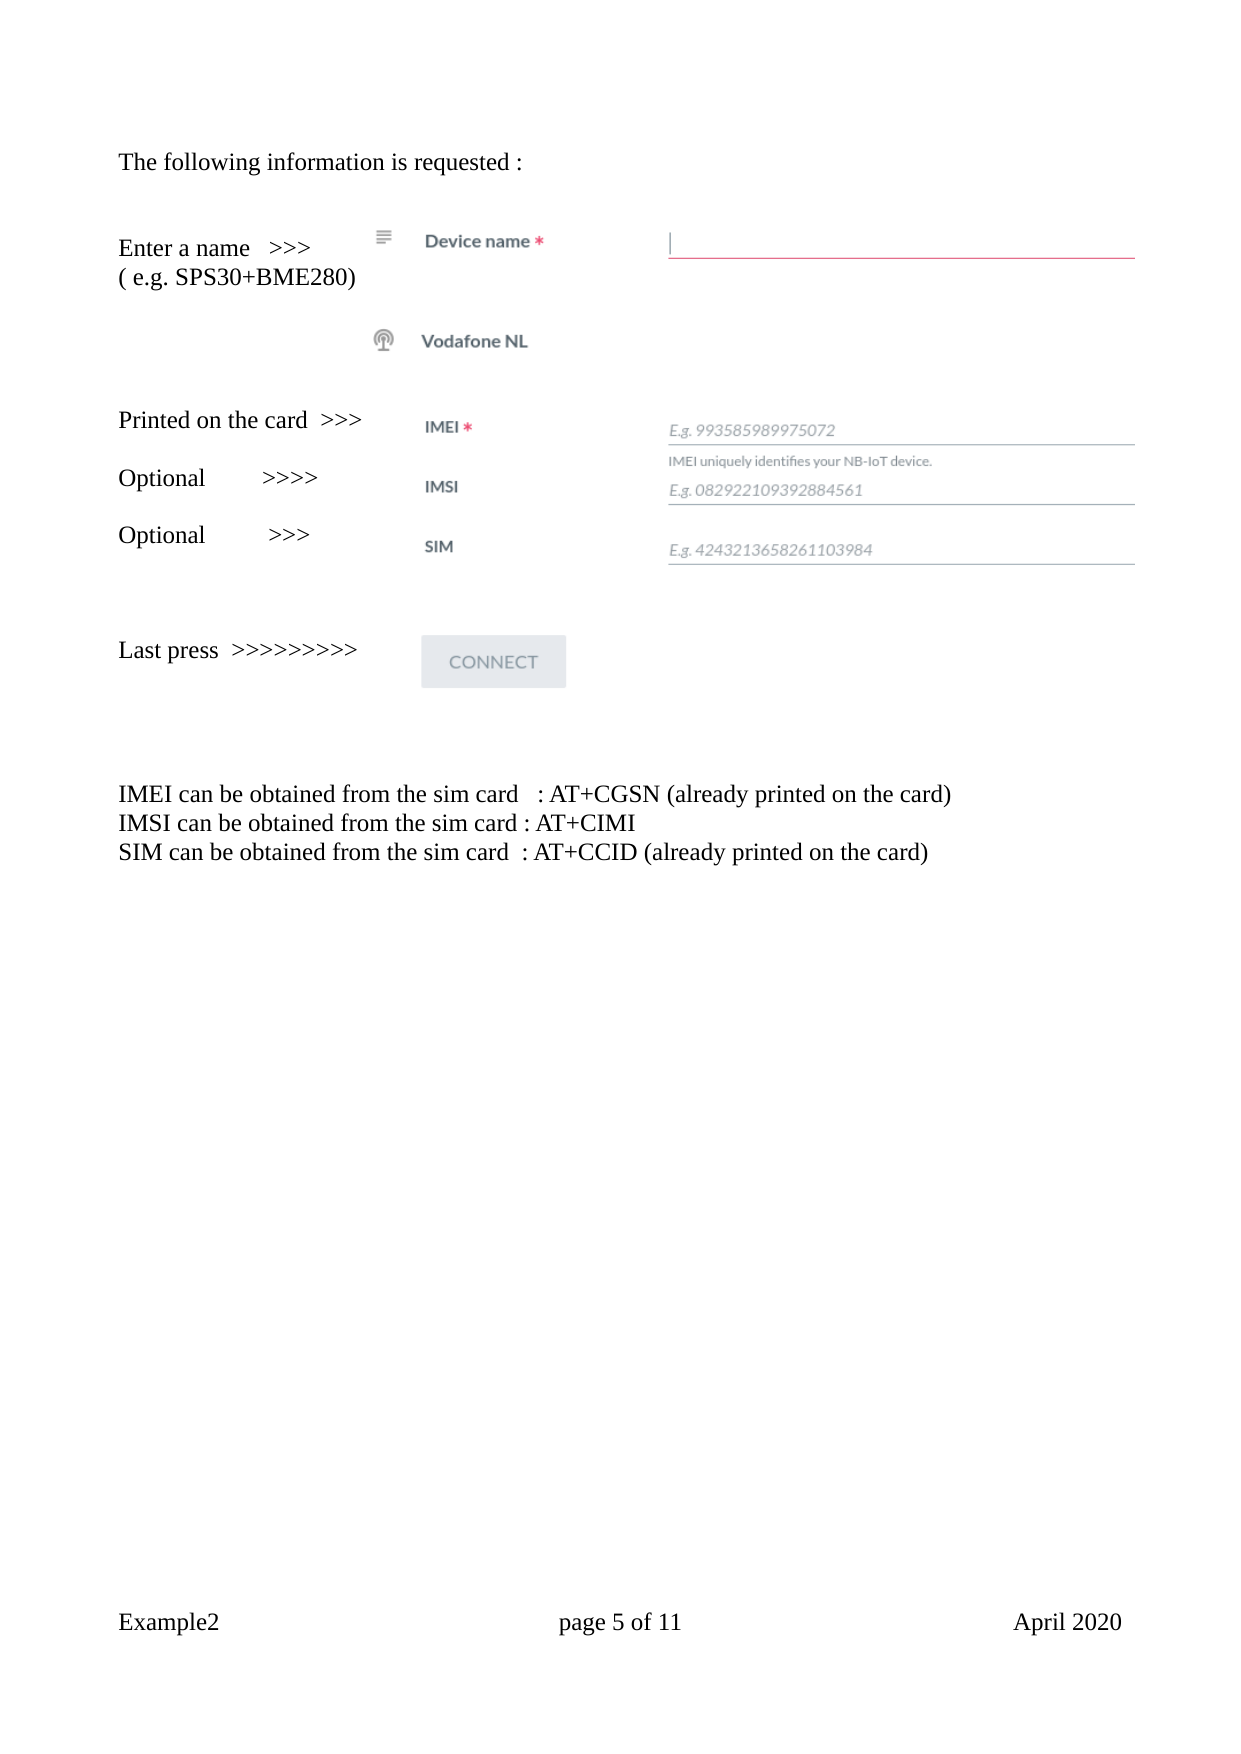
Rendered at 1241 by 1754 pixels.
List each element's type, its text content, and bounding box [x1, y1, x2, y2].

text Enter a name >>> [118, 233, 364, 262]
text Last press >>>>>>>>> [118, 636, 364, 664]
picture [364, 213, 1135, 718]
text Optional >>> [118, 521, 364, 549]
text ( e.g. SPS30+BME280) [118, 262, 364, 291]
text Optional >>>> [118, 463, 364, 492]
text SIM can be obtained from the sim card : AT+CCID (already printed on the card) [118, 837, 1122, 866]
text The following information is requested : [118, 147, 1122, 176]
text IMEI can be obtained from the sim card : AT+CGSN (already printed on the card) [118, 779, 1122, 808]
text Printed on the card >>> [118, 406, 364, 434]
text IMSI can be obtained from the sim card : AT+CIMI [118, 808, 1122, 837]
